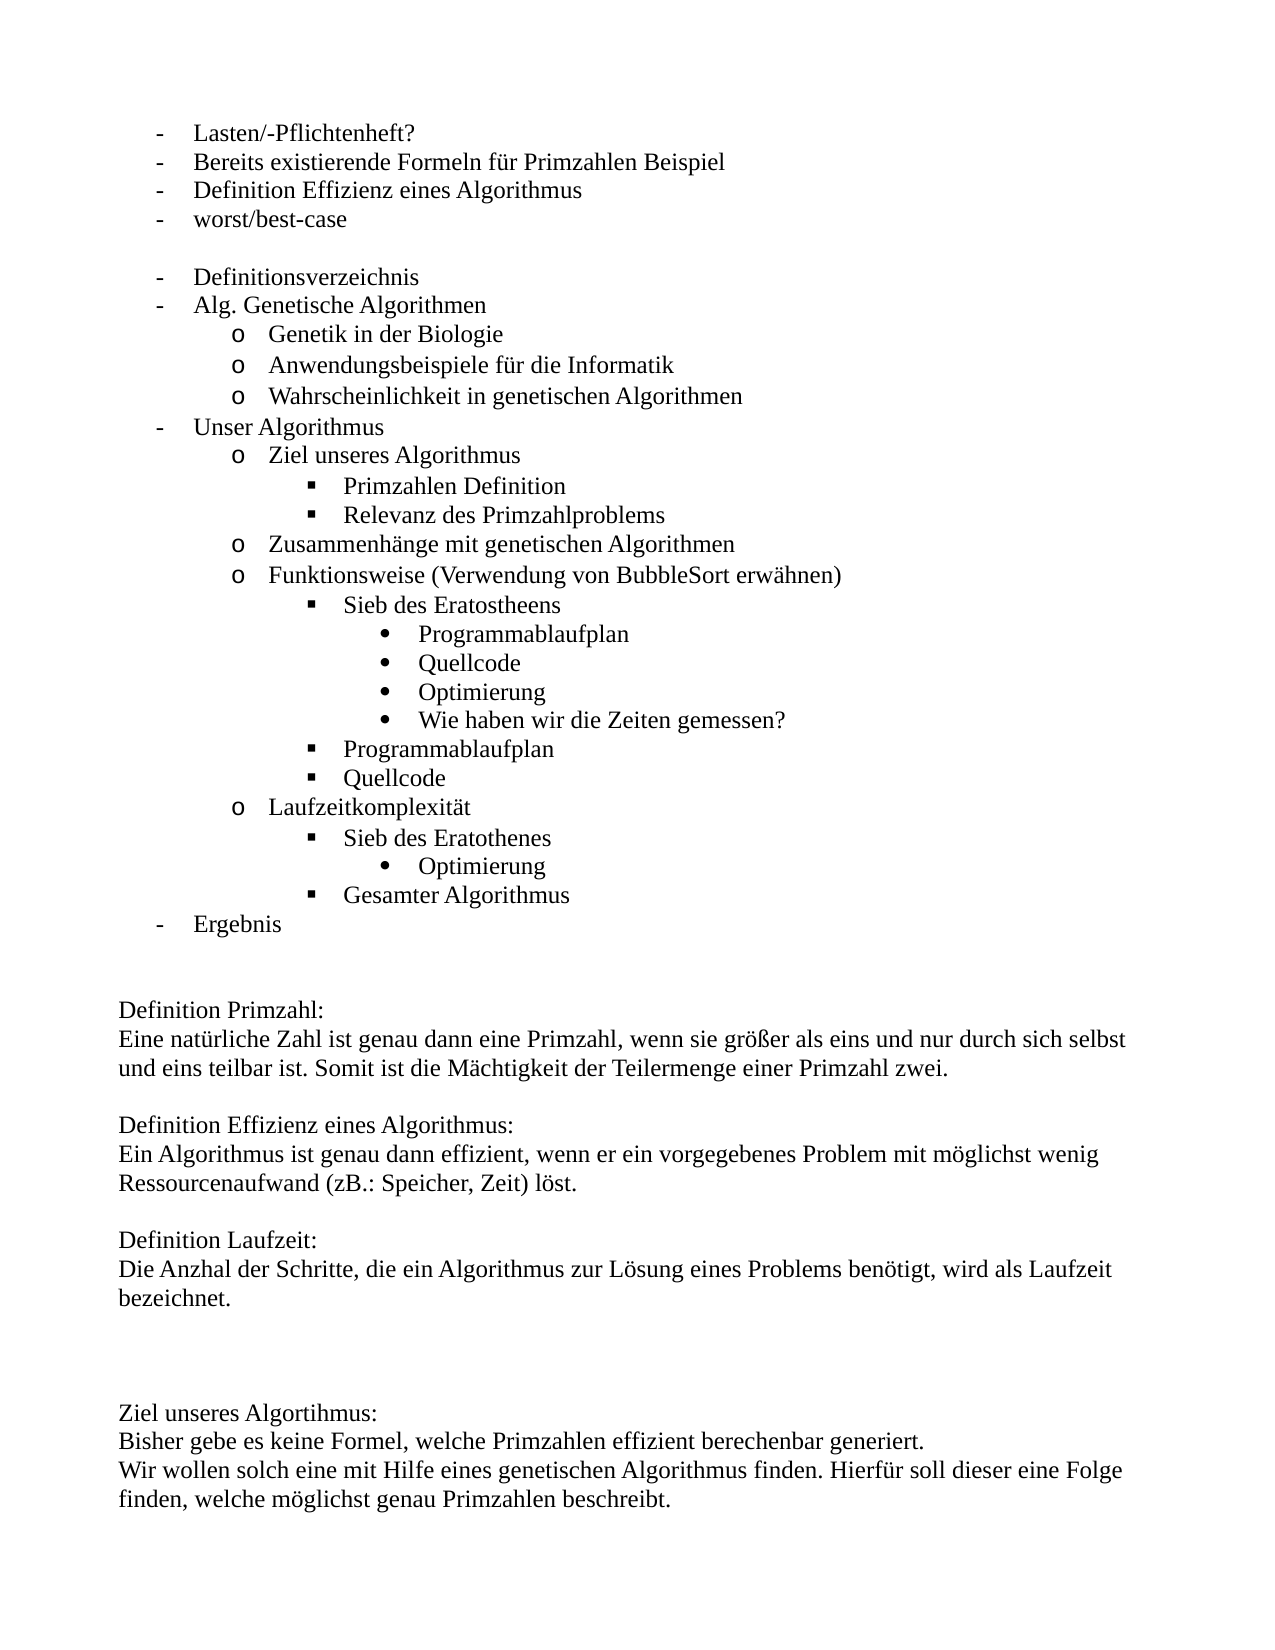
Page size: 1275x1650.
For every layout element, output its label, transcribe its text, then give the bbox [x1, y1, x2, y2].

list Relevanz des Primzahlproblems [306, 500, 1157, 529]
list Eine natürliche Zahl ist genau dann eine Primzahl, wenn sie größer als eins und nur durch sich selbst und eins teilbar ist. Somit ist die Mächtigkeit der Teilermenge einer Primzahl zwei. [118, 1024, 1157, 1081]
list Sieb des Eratothenes [306, 823, 1157, 851]
list Bisher gebe es keine Formel, welche Primzahlen effizient berechenbar generiert. [118, 1426, 1157, 1455]
list Genetik in der Biologie [231, 319, 1157, 350]
list Optimierung [381, 677, 1157, 706]
list Ein Algorithmus ist genau dann effizient, wenn er ein vorgegebenes Problem mit möglichst wenig Ressourcenaufwand (zB.: Speicher, Zeit) löst. [118, 1139, 1157, 1196]
list Wahrscheinlichkeit in genetischen Algorithmen [231, 381, 1157, 412]
list Programmablaufplan [306, 734, 1157, 763]
list Gesamter Algorithmus [306, 880, 1157, 909]
list Definition Laufzeit: [118, 1225, 1157, 1254]
list Ziel unseres Algorithmus [231, 441, 1157, 471]
list Definition Effizienz eines Algorithmus: [118, 1110, 1157, 1139]
list Funktionsweise (Verwendung von BubbleSort erwähnen) [231, 560, 1157, 591]
list Bereits existierende Formeln für Primzahlen Beispiel [156, 147, 1157, 176]
list Wie haben wir die Zeiten gemessen? [381, 706, 1157, 734]
list Optimierung [381, 851, 1157, 880]
list Unser Algorithmus [156, 412, 1157, 441]
list Sieb des Eratostheens [306, 591, 1157, 619]
list Laufzeitkomplexität [231, 792, 1157, 823]
list Quellcode [381, 648, 1157, 677]
list Die Anzhal der Schritte, die ein Algorithmus zur Lösung eines Problems benötigt, wird als Laufzeit bezeichnet. [118, 1254, 1157, 1311]
list Anwendungsbeispiele für die Informatik [231, 350, 1157, 381]
list Ziel unseres Algortihmus: [118, 1398, 1157, 1426]
list worst/best-case [156, 204, 1157, 233]
list Programmablaufplan [381, 619, 1157, 648]
list Definitionsverzeichnis [156, 262, 1157, 291]
list Alg. Genetische Algorithmen [156, 291, 1157, 319]
list Primzahlen Definition [306, 471, 1157, 500]
list Definition Primzahl: [118, 995, 1157, 1024]
list Zusammenhänge mit genetischen Algorithmen [231, 529, 1157, 560]
list Definition Effizienz eines Algorithmus [156, 176, 1157, 204]
list Wir wollen solch eine mit Hilfe eines genetischen Algorithmus finden. Hierfür soll dieser eine Folge finden, welche möglichst genau Primzahlen beschreibt. [118, 1455, 1157, 1513]
list Quellcode [306, 763, 1157, 792]
list Ergebnis [156, 909, 1157, 938]
list Lasten/-Pflichtenheft? [156, 118, 1157, 147]
